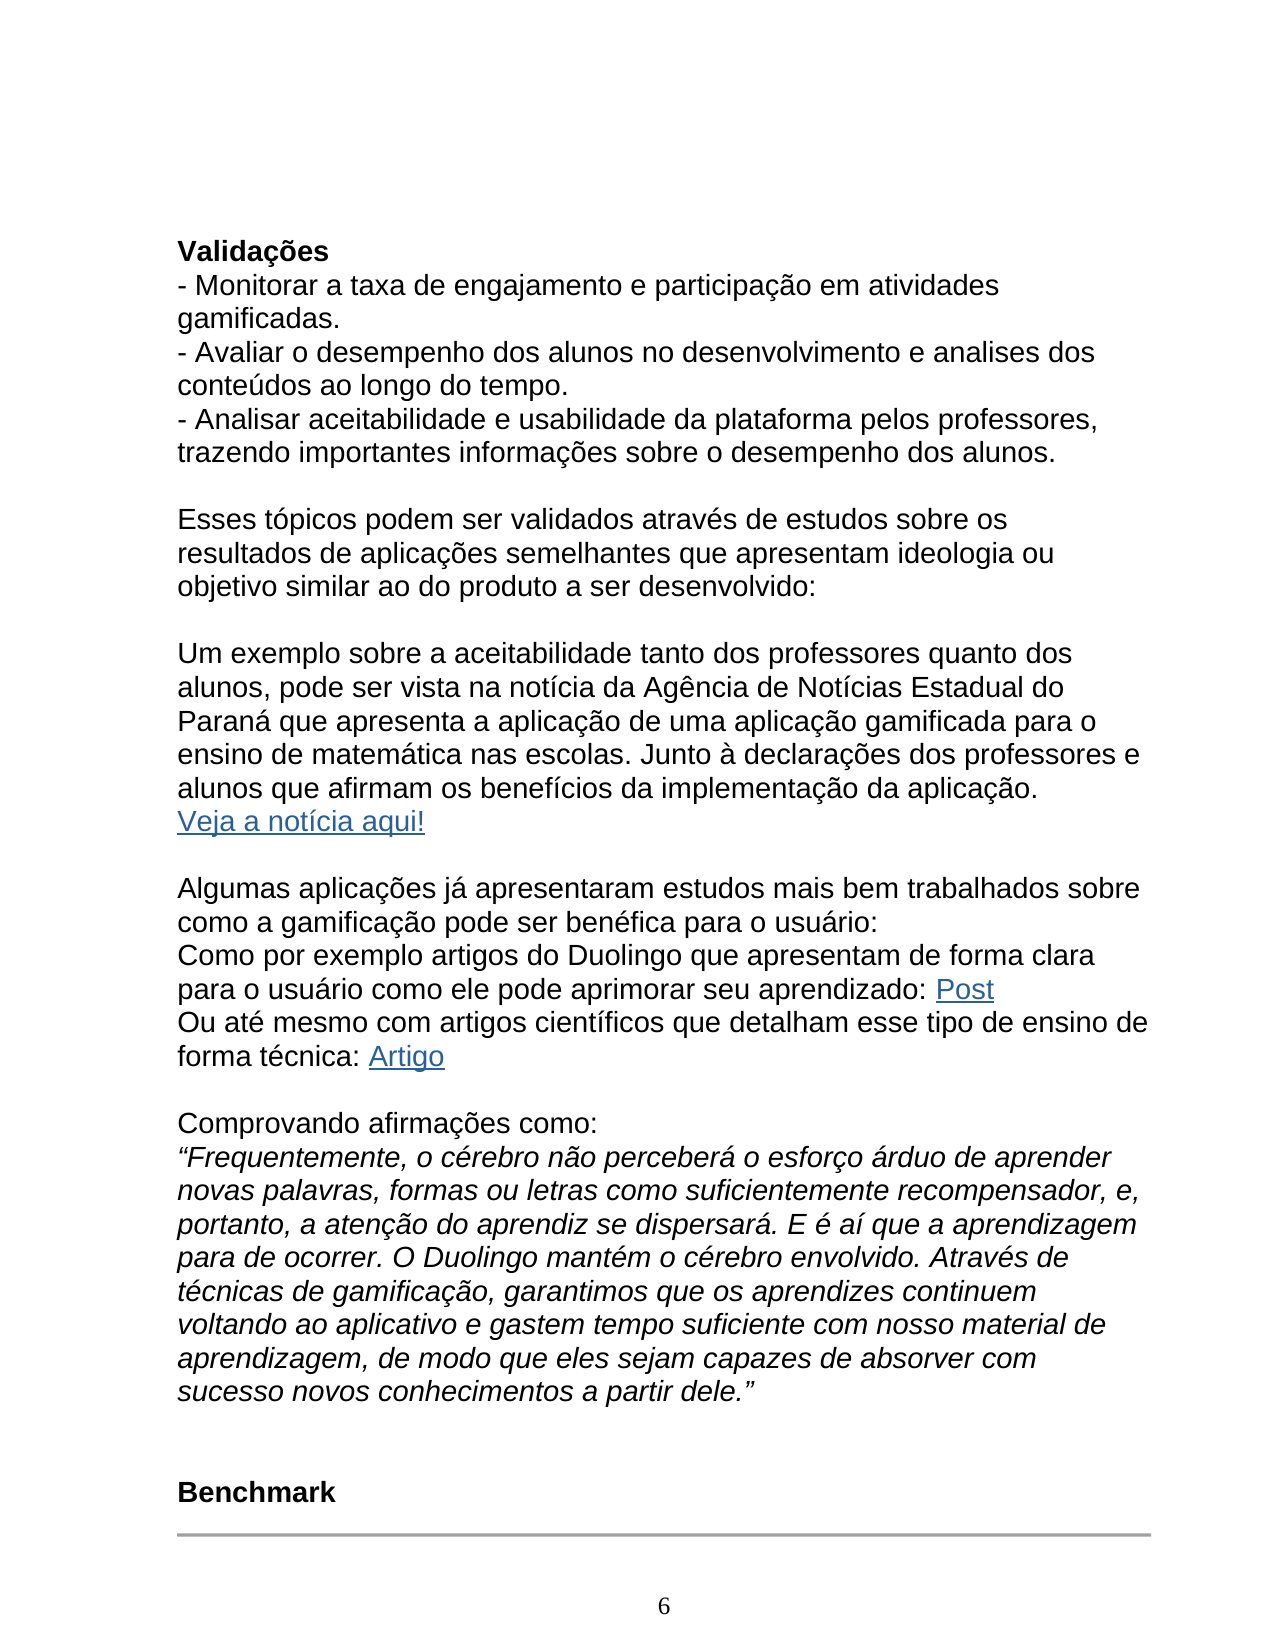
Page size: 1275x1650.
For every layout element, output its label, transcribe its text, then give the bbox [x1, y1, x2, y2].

text Como por exemplo artigos do Duolingo que apresentam de forma clara para o usuário como ele pode aprimorar seu aprendizado: Post [177, 938, 1151, 1006]
text “Frequentemente, o cérebro não perceberá o esforço árduo de aprender novas palavras, formas ou letras como suficientemente recompensador, e, portanto, a atenção do aprendiz se dispersará. E é aí que a aprendizagem para de ocorrer. O Duolingo mantém o cérebro envolvido. Através de técnicas de gamificação, garantimos que os aprendizes continuem voltando ao aplicativo e gastem tempo suficiente com nosso material de aprendizagem, de modo que eles sejam capazes de absorver com sucesso novos conhecimentos a partir dele.” [177, 1140, 1151, 1408]
text Benchmark [177, 1475, 1151, 1509]
text - Analisar aceitabilidade e usabilidade da plataforma pelos professores, trazendo importantes informações sobre o desempenho dos alunos. [177, 402, 1151, 469]
text Validações [177, 234, 1151, 268]
text Comprovando afirmações como: [177, 1106, 1151, 1140]
text - Avaliar o desempenho dos alunos no desenvolvimento e analises dos conteúdos ao longo do tempo. [177, 335, 1151, 402]
text - Monitorar a taxa de engajamento e participação em atividades gamificadas. [177, 268, 1151, 335]
text Algumas aplicações já apresentaram estudos mais bem trabalhados sobre como a gamificação pode ser benéfica para o usuário: [177, 871, 1151, 938]
text Esses tópicos podem ser validados através de estudos sobre os resultados de aplicações semelhantes que apresentam ideologia ou objetivo similar ao do produto a ser desenvolvido: [177, 502, 1151, 603]
text Veja a notícia aqui! [177, 804, 1151, 838]
text Um exemplo sobre a aceitabilidade tanto dos professores quanto dos alunos, pode ser vista na notícia da Agência de Notícias Estadual do Paraná que apresenta a aplicação de uma aplicação gamificada para o ensino de matemática nas escolas. Junto à declarações dos professores e alunos que afirmam os benefícios da implementação da aplicação. [177, 637, 1151, 804]
text Ou até mesmo com artigos científicos que detalham esse tipo de ensino de forma técnica: Artigo [177, 1006, 1151, 1073]
